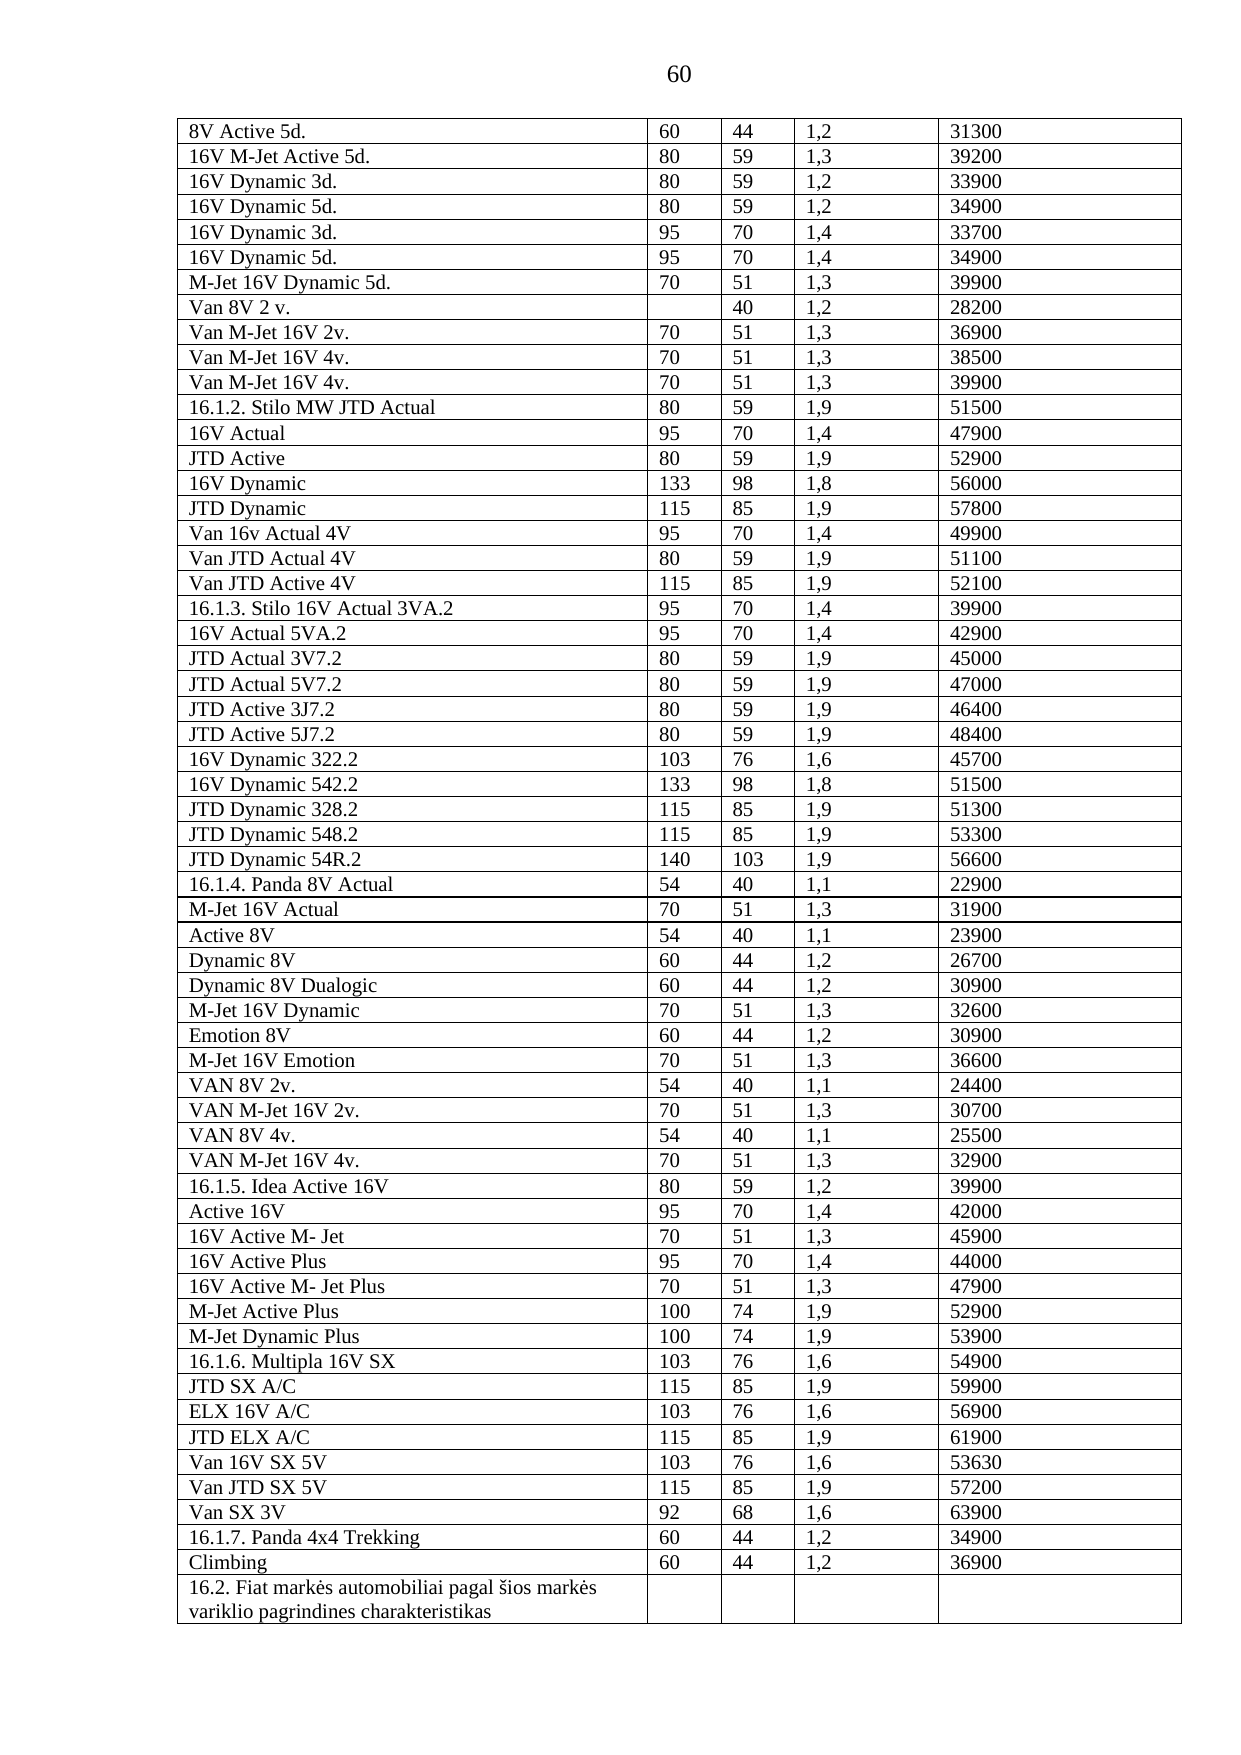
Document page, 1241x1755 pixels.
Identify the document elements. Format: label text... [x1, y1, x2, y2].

table_cell 44 [722, 948, 794, 972]
table_cell M-Jet Dynamic Plus [178, 1324, 647, 1348]
table_cell 16V Dynamic [178, 471, 647, 495]
table_cell 80 [648, 671, 721, 696]
table_cell 44 [722, 1023, 794, 1047]
table_cell 26700 [939, 948, 1181, 972]
table_cell 95 [648, 596, 721, 620]
table_cell 40 [722, 923, 794, 947]
table_cell Van SX 3V [178, 1500, 647, 1524]
table_cell 70 [648, 1098, 721, 1122]
table_cell 45000 [939, 646, 1181, 670]
table_cell 76 [722, 1349, 794, 1373]
table_cell 1,2 [795, 948, 938, 972]
table_cell JTD Actual 5V7.2 [178, 671, 647, 696]
table_cell 1,3 [795, 144, 938, 168]
table_cell 80 [648, 169, 721, 193]
table_cell 1,9 [795, 496, 938, 520]
table_cell 1,2 [795, 1550, 938, 1574]
table_cell 70 [648, 998, 721, 1022]
table_cell 1,6 [795, 1400, 938, 1423]
table_cell 34900 [939, 245, 1181, 269]
table_cell 44 [722, 1550, 794, 1574]
table_cell 74 [722, 1299, 794, 1323]
table_cell 100 [648, 1299, 721, 1323]
table_cell 56000 [939, 471, 1181, 495]
table_cell 63900 [939, 1500, 1181, 1524]
table_cell 95 [648, 220, 721, 244]
table_cell 16.1.3. Stilo 16V Actual 3VA.2 [178, 596, 647, 620]
table_cell 1,3 [795, 270, 938, 294]
table_cell 1,9 [795, 697, 938, 721]
table_cell Dynamic 8V [178, 948, 647, 972]
table_cell 28200 [939, 295, 1181, 319]
table_cell 59 [722, 169, 794, 193]
table_cell 1,4 [795, 621, 938, 645]
table_cell 1,9 [795, 395, 938, 419]
table_cell 16.1.5. Idea Active 16V [178, 1174, 647, 1198]
table_cell 57200 [939, 1475, 1181, 1499]
table_cell 54900 [939, 1349, 1181, 1373]
table_cell 16V Dynamic 322.2 [178, 747, 647, 771]
table_cell 70 [722, 621, 794, 645]
table_cell 70 [722, 245, 794, 269]
table_cell 68 [722, 1500, 794, 1524]
table_cell 85 [722, 1425, 794, 1449]
table_cell 1,3 [795, 345, 938, 369]
table_cell 33700 [939, 220, 1181, 244]
table_cell 51 [722, 998, 794, 1022]
table_cell [722, 1575, 794, 1623]
table_cell Dynamic 8V Dualogic [178, 973, 647, 997]
table_cell 16V M-Jet Active 5d. [178, 144, 647, 168]
table_cell 39900 [939, 596, 1181, 620]
table_cell 54 [648, 923, 721, 947]
table_cell 115 [648, 496, 721, 520]
table_cell 39900 [939, 270, 1181, 294]
table_cell 51 [722, 1098, 794, 1122]
table_cell 56600 [939, 847, 1181, 871]
table_cell 1,8 [795, 772, 938, 796]
table_cell 48400 [939, 722, 1181, 746]
table_cell JTD Dynamic 54R.2 [178, 847, 647, 871]
table_cell 1,1 [795, 1073, 938, 1097]
table_cell 31900 [939, 898, 1181, 921]
table_cell 80 [648, 646, 721, 670]
table_cell 36900 [939, 320, 1181, 344]
table_cell 61900 [939, 1425, 1181, 1449]
table_cell 1,1 [795, 923, 938, 947]
table_cell 70 [722, 596, 794, 620]
table_cell 80 [648, 446, 721, 469]
table_cell 115 [648, 1374, 721, 1398]
table_cell 1,9 [795, 571, 938, 595]
table_cell 80 [648, 1174, 721, 1198]
table_cell 1,2 [795, 195, 938, 218]
table_cell 70 [722, 521, 794, 545]
table_cell 51 [722, 1149, 794, 1172]
table_cell 1,4 [795, 245, 938, 269]
table_cell 1,9 [795, 1374, 938, 1398]
table_cell 85 [722, 496, 794, 520]
table_cell Van 16V SX 5V [178, 1450, 647, 1474]
table_cell 52900 [939, 446, 1181, 469]
table_cell 80 [648, 395, 721, 419]
table_cell 22900 [939, 872, 1181, 896]
table_cell 59 [722, 646, 794, 670]
table_cell 60 [648, 1550, 721, 1574]
table_cell 16.1.2. Stilo MW JTD Actual [178, 395, 647, 419]
table_cell [939, 1575, 1181, 1623]
table_cell 70 [648, 320, 721, 344]
table_cell 103 [648, 1349, 721, 1373]
table_cell 44 [722, 119, 794, 143]
table_cell M-Jet 16V Actual [178, 898, 647, 921]
table_cell 38500 [939, 345, 1181, 369]
table_cell JTD Dynamic 548.2 [178, 822, 647, 846]
table_cell 44 [722, 1525, 794, 1549]
table_cell 1,6 [795, 1500, 938, 1524]
table_cell 1,1 [795, 872, 938, 896]
table_cell 1,8 [795, 471, 938, 495]
table_cell M-Jet 16V Dynamic [178, 998, 647, 1022]
table_cell 16.2. Fiat markės automobiliai pagal šios markės variklio pagrindines charakteristikas [178, 1575, 647, 1623]
table_cell 70 [648, 1149, 721, 1172]
table_cell 1,4 [795, 1199, 938, 1223]
table_cell 1,2 [795, 1525, 938, 1549]
table_cell 54 [648, 1123, 721, 1147]
table_cell 1,9 [795, 671, 938, 696]
table_cell 1,9 [795, 646, 938, 670]
table_cell 30900 [939, 973, 1181, 997]
table_cell 76 [722, 1450, 794, 1474]
table_cell 16V Active M- Jet [178, 1224, 647, 1248]
table_cell 98 [722, 772, 794, 796]
table_cell JTD Dynamic 328.2 [178, 797, 647, 821]
table_cell 85 [722, 571, 794, 595]
table_cell 103 [648, 747, 721, 771]
table_cell 16V Dynamic 5d. [178, 195, 647, 218]
table_cell 47900 [939, 420, 1181, 444]
table_cell 16V Dynamic 5d. [178, 245, 647, 269]
table_cell 1,6 [795, 1349, 938, 1373]
table_cell 42900 [939, 621, 1181, 645]
table_cell 51500 [939, 395, 1181, 419]
table_cell 34900 [939, 1525, 1181, 1549]
table_cell 46400 [939, 697, 1181, 721]
table_cell 1,3 [795, 898, 938, 921]
table_cell 40 [722, 872, 794, 896]
table_cell 59 [722, 722, 794, 746]
table_cell Van M-Jet 16V 2v. [178, 320, 647, 344]
table_cell 100 [648, 1324, 721, 1348]
table_cell 103 [722, 847, 794, 871]
table_cell 70 [648, 1048, 721, 1072]
table_cell 1,4 [795, 220, 938, 244]
table_cell 1,9 [795, 1299, 938, 1323]
table_cell 70 [722, 1249, 794, 1273]
table_cell 40 [722, 1123, 794, 1147]
table_cell JTD Active [178, 446, 647, 469]
table_cell 1,3 [795, 1274, 938, 1298]
table_cell 16V Actual [178, 420, 647, 444]
table_cell 1,1 [795, 1123, 938, 1147]
table_cell 36900 [939, 1550, 1181, 1574]
table_cell 1,9 [795, 822, 938, 846]
table_cell Van JTD Active 4V [178, 571, 647, 595]
table_cell 47900 [939, 1274, 1181, 1298]
table_cell 59 [722, 195, 794, 218]
table_cell 133 [648, 772, 721, 796]
table_cell 59 [722, 546, 794, 570]
table_cell JTD Active 3J7.2 [178, 697, 647, 721]
table_cell Emotion 8V [178, 1023, 647, 1047]
table_cell 40 [722, 295, 794, 319]
table_cell 98 [722, 471, 794, 495]
table_cell 70 [648, 1274, 721, 1298]
table_cell 51 [722, 1224, 794, 1248]
table_cell 34900 [939, 195, 1181, 218]
table_cell 60 [648, 119, 721, 143]
table_cell 16V Active M- Jet Plus [178, 1274, 647, 1298]
table_cell 1,9 [795, 797, 938, 821]
table_cell Climbing [178, 1550, 647, 1574]
table_cell 8V Active 5d. [178, 119, 647, 143]
table_cell 59 [722, 446, 794, 469]
table_cell 85 [722, 822, 794, 846]
table_cell 70 [648, 345, 721, 369]
table_cell 70 [722, 1199, 794, 1223]
table_cell 51 [722, 270, 794, 294]
table_cell 16.1.7. Panda 4x4 Trekking [178, 1525, 647, 1549]
table_cell 54 [648, 1073, 721, 1097]
table_cell 36600 [939, 1048, 1181, 1072]
table_cell 1,4 [795, 596, 938, 620]
table_cell 95 [648, 521, 721, 545]
table_cell 115 [648, 1475, 721, 1499]
table_cell 45700 [939, 747, 1181, 771]
table_cell 51 [722, 1048, 794, 1072]
table_cell Van JTD SX 5V [178, 1475, 647, 1499]
table_cell 1,6 [795, 747, 938, 771]
table_cell 24400 [939, 1073, 1181, 1097]
table_cell M-Jet 16V Dynamic 5d. [178, 270, 647, 294]
table_cell 85 [722, 1475, 794, 1499]
table_cell 1,2 [795, 119, 938, 143]
table_cell 115 [648, 1425, 721, 1449]
table_cell 57800 [939, 496, 1181, 520]
table_cell 39900 [939, 370, 1181, 394]
table_cell 74 [722, 1324, 794, 1348]
table_cell Active 8V [178, 923, 647, 947]
table_cell 33900 [939, 169, 1181, 193]
table_cell 51 [722, 898, 794, 921]
table_cell 51300 [939, 797, 1181, 821]
table_cell JTD Active 5J7.2 [178, 722, 647, 746]
table_cell 30900 [939, 1023, 1181, 1047]
table_cell 23900 [939, 923, 1181, 947]
table_cell Van M-Jet 16V 4v. [178, 345, 647, 369]
table_cell 40 [722, 1073, 794, 1097]
table_cell 80 [648, 546, 721, 570]
table_cell 1,2 [795, 169, 938, 193]
table_cell 1,9 [795, 1425, 938, 1449]
table_cell 1,3 [795, 1098, 938, 1122]
table_cell 1,6 [795, 1450, 938, 1474]
table_cell 95 [648, 621, 721, 645]
table_cell 49900 [939, 521, 1181, 545]
table_cell VAN 8V 2v. [178, 1073, 647, 1097]
table_cell 16.1.4. Panda 8V Actual [178, 872, 647, 896]
table_cell 1,9 [795, 722, 938, 746]
table_cell 1,9 [795, 546, 938, 570]
table_cell 56900 [939, 1400, 1181, 1423]
table_cell 60 [648, 948, 721, 972]
table_cell 70 [648, 898, 721, 921]
table_cell 52100 [939, 571, 1181, 595]
table_cell 30700 [939, 1098, 1181, 1122]
table_cell 1,2 [795, 1174, 938, 1198]
table_cell Van JTD Actual 4V [178, 546, 647, 570]
table_cell 60 [648, 1525, 721, 1549]
table_cell 1,4 [795, 521, 938, 545]
table_cell 1,9 [795, 1324, 938, 1348]
table_cell 1,4 [795, 1249, 938, 1273]
table_cell 54 [648, 872, 721, 896]
table_cell 80 [648, 144, 721, 168]
table_cell 39200 [939, 144, 1181, 168]
table_cell 53900 [939, 1324, 1181, 1348]
table_cell 95 [648, 1249, 721, 1273]
table_cell [795, 1575, 938, 1623]
table_cell 1,3 [795, 1149, 938, 1172]
table_cell 1,3 [795, 998, 938, 1022]
table_cell 115 [648, 822, 721, 846]
table_cell 1,3 [795, 320, 938, 344]
table_cell 103 [648, 1450, 721, 1474]
table_cell 70 [648, 1224, 721, 1248]
table_cell 1,2 [795, 1023, 938, 1047]
table_cell 25500 [939, 1123, 1181, 1147]
table_cell 51 [722, 370, 794, 394]
table_cell 16.1.6. Multipla 16V SX [178, 1349, 647, 1373]
table_cell 95 [648, 245, 721, 269]
table_cell 59 [722, 671, 794, 696]
table_cell M-Jet Active Plus [178, 1299, 647, 1323]
table_cell JTD SX A/C [178, 1374, 647, 1398]
table_cell 16V Active Plus [178, 1249, 647, 1273]
table_cell 95 [648, 420, 721, 444]
table_cell 59 [722, 697, 794, 721]
table_cell 31300 [939, 119, 1181, 143]
table_cell 1,3 [795, 370, 938, 394]
table_cell 92 [648, 1500, 721, 1524]
table_cell 1,2 [795, 295, 938, 319]
table_cell 47000 [939, 671, 1181, 696]
table_cell 44000 [939, 1249, 1181, 1273]
table_cell 16V Dynamic 542.2 [178, 772, 647, 796]
table_cell Van 8V 2 v. [178, 295, 647, 319]
table_cell 45900 [939, 1224, 1181, 1248]
table_cell VAN 8V 4v. [178, 1123, 647, 1147]
table_cell 39900 [939, 1174, 1181, 1198]
table_cell 1,2 [795, 973, 938, 997]
table_cell 32600 [939, 998, 1181, 1022]
table_cell 80 [648, 697, 721, 721]
table_cell 53300 [939, 822, 1181, 846]
table_cell 80 [648, 195, 721, 218]
table_cell Van 16v Actual 4V [178, 521, 647, 545]
table_cell 16V Actual 5VA.2 [178, 621, 647, 645]
table_cell 59 [722, 395, 794, 419]
table_cell 32900 [939, 1149, 1181, 1172]
table_cell JTD Actual 3V7.2 [178, 646, 647, 670]
table_cell 1,3 [795, 1048, 938, 1072]
table_cell [648, 1575, 721, 1623]
table_cell 115 [648, 797, 721, 821]
table_cell 51 [722, 1274, 794, 1298]
table_cell 1,9 [795, 446, 938, 469]
table_cell ELX 16V A/C [178, 1400, 647, 1423]
table_cell 59900 [939, 1374, 1181, 1398]
table_cell 51500 [939, 772, 1181, 796]
table_cell 70 [722, 220, 794, 244]
table_cell VAN M-Jet 16V 4v. [178, 1149, 647, 1172]
table_cell Van M-Jet 16V 4v. [178, 370, 647, 394]
table_cell 60 [648, 973, 721, 997]
table_cell 60 [648, 1023, 721, 1047]
table_cell 103 [648, 1400, 721, 1423]
table_cell 85 [722, 797, 794, 821]
table_cell 140 [648, 847, 721, 871]
table_cell 85 [722, 1374, 794, 1398]
table_cell 52900 [939, 1299, 1181, 1323]
table_cell 95 [648, 1199, 721, 1223]
table_cell 1,9 [795, 847, 938, 871]
table_cell M-Jet 16V Emotion [178, 1048, 647, 1072]
table_cell 1,9 [795, 1475, 938, 1499]
table_cell Active 16V [178, 1199, 647, 1223]
table_cell 44 [722, 973, 794, 997]
table_cell 51100 [939, 546, 1181, 570]
table_cell JTD ELX A/C [178, 1425, 647, 1449]
table_cell 42000 [939, 1199, 1181, 1223]
table_cell 133 [648, 471, 721, 495]
table_cell 1,3 [795, 1224, 938, 1248]
table_cell 70 [722, 420, 794, 444]
table_cell 51 [722, 320, 794, 344]
table_cell 1,4 [795, 420, 938, 444]
table_cell 16V Dynamic 3d. [178, 220, 647, 244]
table_cell 59 [722, 1174, 794, 1198]
table_cell 59 [722, 144, 794, 168]
table_cell 16V Dynamic 3d. [178, 169, 647, 193]
table_cell VAN M-Jet 16V 2v. [178, 1098, 647, 1122]
table_cell 80 [648, 722, 721, 746]
table_cell 70 [648, 370, 721, 394]
table_cell JTD Dynamic [178, 496, 647, 520]
table_cell 76 [722, 747, 794, 771]
table_cell 115 [648, 571, 721, 595]
table_cell 70 [648, 270, 721, 294]
table_cell 51 [722, 345, 794, 369]
table_cell [648, 295, 721, 319]
table_cell 76 [722, 1400, 794, 1423]
table_cell 53630 [939, 1450, 1181, 1474]
